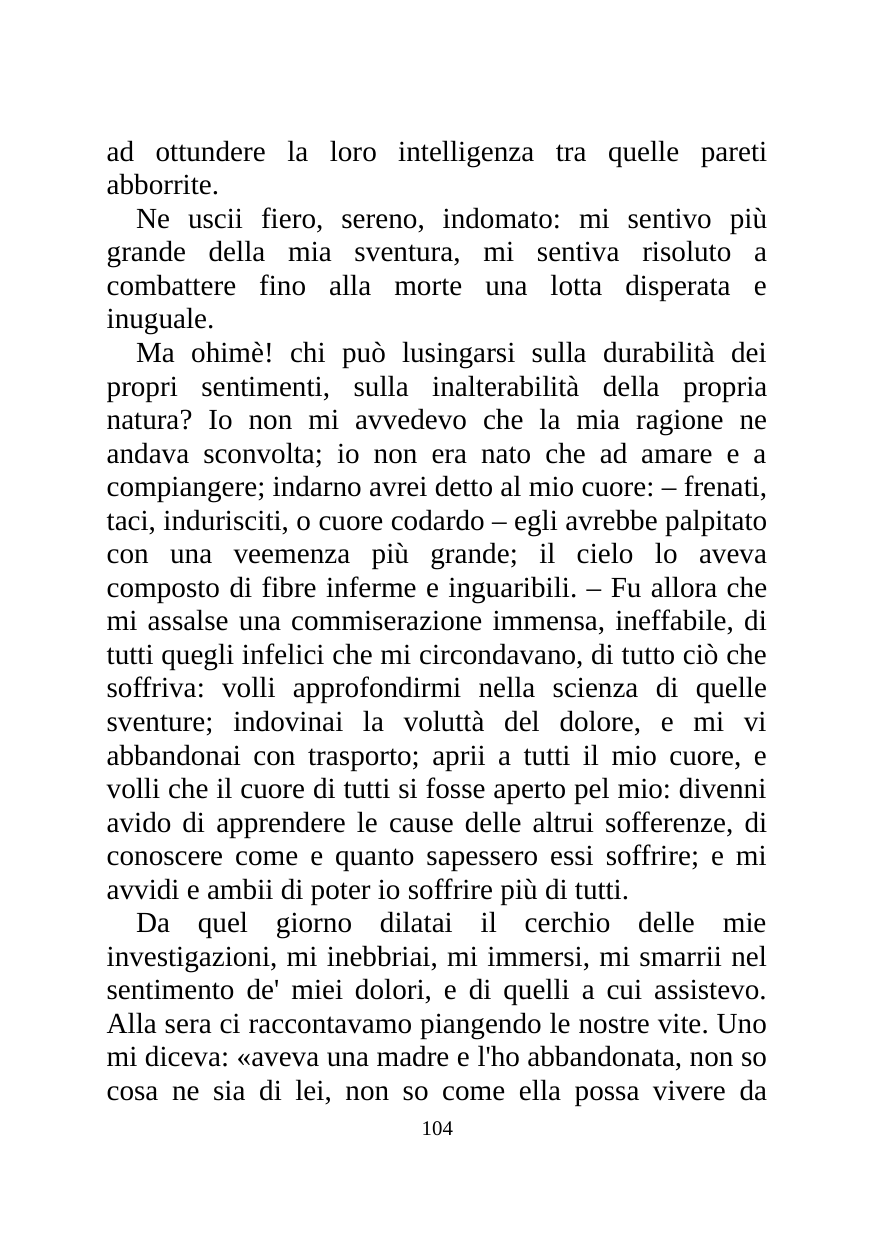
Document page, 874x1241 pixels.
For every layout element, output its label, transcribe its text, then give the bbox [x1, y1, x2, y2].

text Da quel giorno dilatai il cerchio delle mie investigazioni, mi inebbriai, mi immersi, mi smarrii nel sentimento de' miei dolori, e di quelli a cui assistevo. Alla sera ci raccontavamo piangendo le nostre vite. Uno mi diceva: «aveva una madre e l'ho abbandonata, non so cosa ne sia di lei, non so come ella possa vivere da [106, 905, 768, 1107]
text Ma ohimè! chi può lusingarsi sulla durabilità dei propri sentimenti, sulla inalterabilità della propria natura? Io non mi avvedevo che la mia ragione ne andava sconvolta; io non era nato che ad amare e a compiangere; indarno avrei detto al mio cuore: – frenati, taci, indurisciti, o cuore codardo – egli avrebbe palpitato con una veemenza più grande; il cielo lo aveva composto di fibre inferme e inguaribili. – Fu allora che mi assalse una commiserazione immensa, ineffabile, di tutti quegli infelici che mi circondavano, di tutto ciò che soffriva: volli approfondirmi nella scienza di quelle sventure; indovinai la voluttà del dolore, e mi vi abbandonai con trasporto; aprii a tutti il mio cuore, e volli che il cuore di tutti si fosse aperto pel mio: divenni avido di apprendere le cause delle altrui sofferenze, di conoscere come e quanto sapessero essi soffrire; e mi avvidi e ambii di poter io soffrire più di tutti. [106, 335, 768, 905]
text ad ottundere la loro intelligenza tra quelle pareti abborrite. [106, 134, 768, 201]
text Ne uscii fiero, sereno, indomato: mi sentivo più grande della mia sventura, mi sentiva risoluto a combattere fino alla morte una lotta disperata e inuguale. [106, 201, 768, 335]
